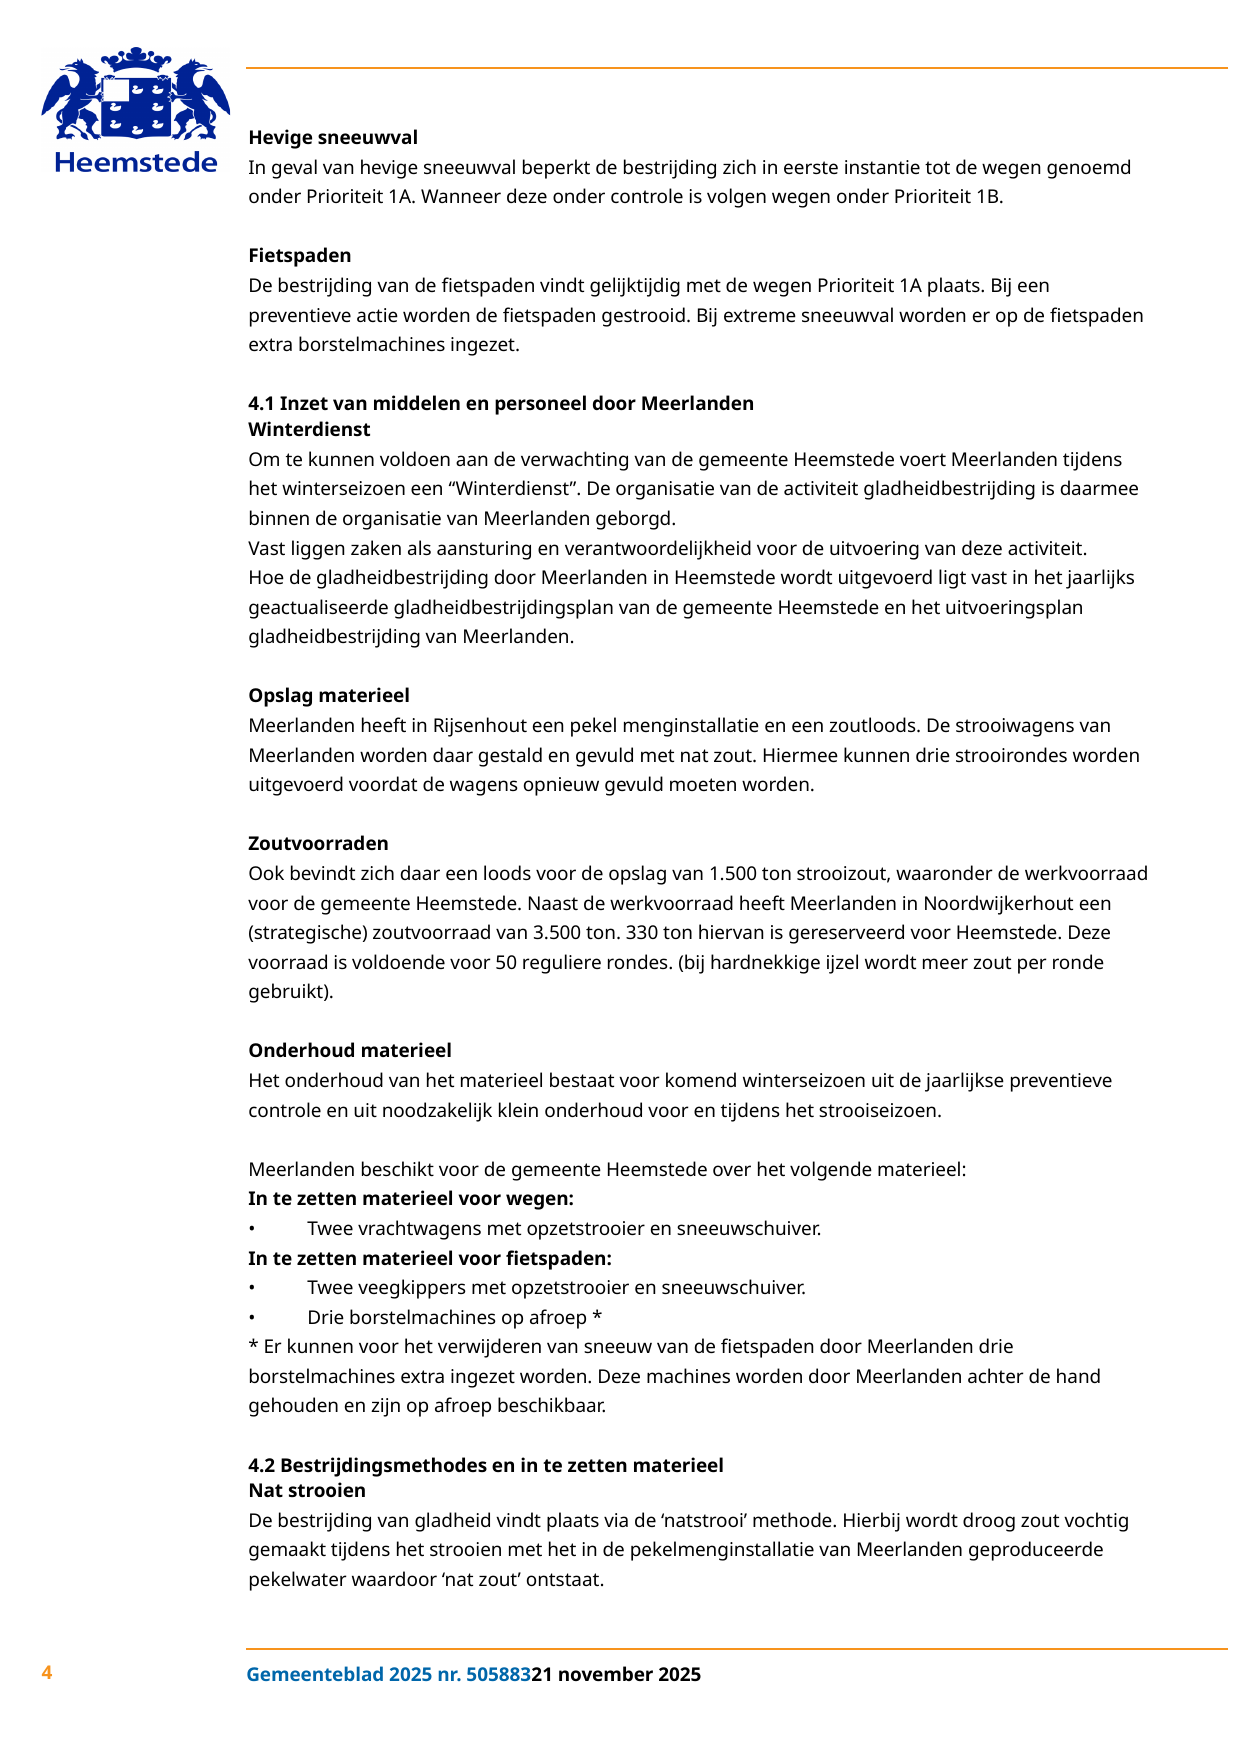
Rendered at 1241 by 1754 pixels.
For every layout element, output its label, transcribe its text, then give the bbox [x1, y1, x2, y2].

list Drie borstelmachines op afroep * [248, 1304, 1152, 1329]
text Hoe de gladheidbestrijding door Meerlanden in Heemstede wordt uitgevoerd ligt vast in het jaarlijks geactualiseerde gladheidbestrijdingsplan van de gemeente Heemstede en het uitvoeringsplan gladheidbestrijding van Meerlanden. [248, 564, 1152, 649]
text Winterdienst [248, 416, 1152, 442]
picture [41, 47, 231, 172]
text 4.1 Inzet van middelen en personeel door Meerlanden [248, 391, 1152, 416]
text Hevige sneeuwval [248, 124, 1152, 150]
text In te zetten materieel voor wegen: [248, 1186, 1152, 1211]
text Meerlanden beschikt voor de gemeente Heemstede over het volgende materieel: [248, 1156, 1152, 1182]
text Onderhoud materieel [248, 1038, 1152, 1063]
text 4.2 Bestrijdingsmethodes en in te zetten materieel [248, 1452, 1152, 1477]
text Meerlanden heeft in Rijsenhout een pekel menginstallatie en een zoutloods. De strooiwagens van Meerlanden worden daar gestald en gevuld met nat zout. Hiermee kunnen drie strooirondes worden uitgevoerd voordat de wagens opnieuw gevuld moeten worden. [248, 712, 1152, 797]
text Ook bevindt zich daar een loods voor de opslag van 1.500 ton strooizout, waaronder de werkvoorraad voor de gemeente Heemstede. Naast de werkvoorraad heeft Meerlanden in Noordwijkerhout een (strategische) zoutvoorraad van 3.500 ton. 330 ton hiervan is gereserveerd voor Heemstede. Deze voorraad is voldoende voor 50 reguliere rondes. (bij hardnekkige ijzel wordt meer zout per ronde gebruikt). [248, 860, 1152, 1004]
list Twee vrachtwagens met opzetstrooier en sneeuwschuiver. [248, 1215, 1152, 1241]
text Opslag materieel [248, 683, 1152, 708]
text De bestrijding van de fietspaden vindt gelijktijdig met de wegen Prioriteit 1A plaats. Bij een preventieve actie worden de fietspaden gestrooid. Bij extreme sneeuwval worden er op de fietspaden extra borstelmachines ingezet. [248, 272, 1152, 357]
text In te zetten materieel voor fietspaden: [248, 1245, 1152, 1270]
text Fietspaden [248, 243, 1152, 268]
text In geval van hevige sneeuwval beperkt de bestrijding zich in eerste instantie tot de wegen genoemd onder Prioriteit 1A. Wanneer deze onder controle is volgen wegen onder Prioriteit 1B. [248, 154, 1152, 209]
text De bestrijding van gladheid vindt plaats via de ‘natstrooi’ methode. Hierbij wordt droog zout vochtig gemaakt tijdens het strooien met het in de pekelmenginstallatie van Meerlanden geproduceerde pekelwater waardoor ‘nat zout’ ontstaat. [248, 1507, 1152, 1592]
text Zoutvoorraden [248, 831, 1152, 856]
text Het onderhoud van het materieel bestaat voor komend winterseizoen uit de jaarlijkse preventieve controle en uit noodzakelijk klein onderhoud voor en tijdens het strooiseizoen. [248, 1067, 1152, 1122]
text Nat strooien [248, 1477, 1152, 1503]
text Vast liggen zaken als aansturing en verantwoordelijkheid voor de uitvoering van deze activiteit. [248, 535, 1152, 560]
list Twee veegkippers met opzetstrooier en sneeuwschuiver. [248, 1274, 1152, 1300]
text * Er kunnen voor het verwijderen van sneeuw van de fietspaden door Meerlanden drie borstelmachines extra ingezet worden. Deze machines worden door Meerlanden achter de hand gehouden en zijn op afroep beschikbaar. [248, 1333, 1152, 1418]
text Om te kunnen voldoen aan de verwachting van de gemeente Heemstede voert Meerlanden tijdens het winterseizoen een “Winterdienst”. De organisatie van de activiteit gladheidbestrijding is daarmee binnen de organisatie van Meerlanden geborgd. [248, 446, 1152, 531]
